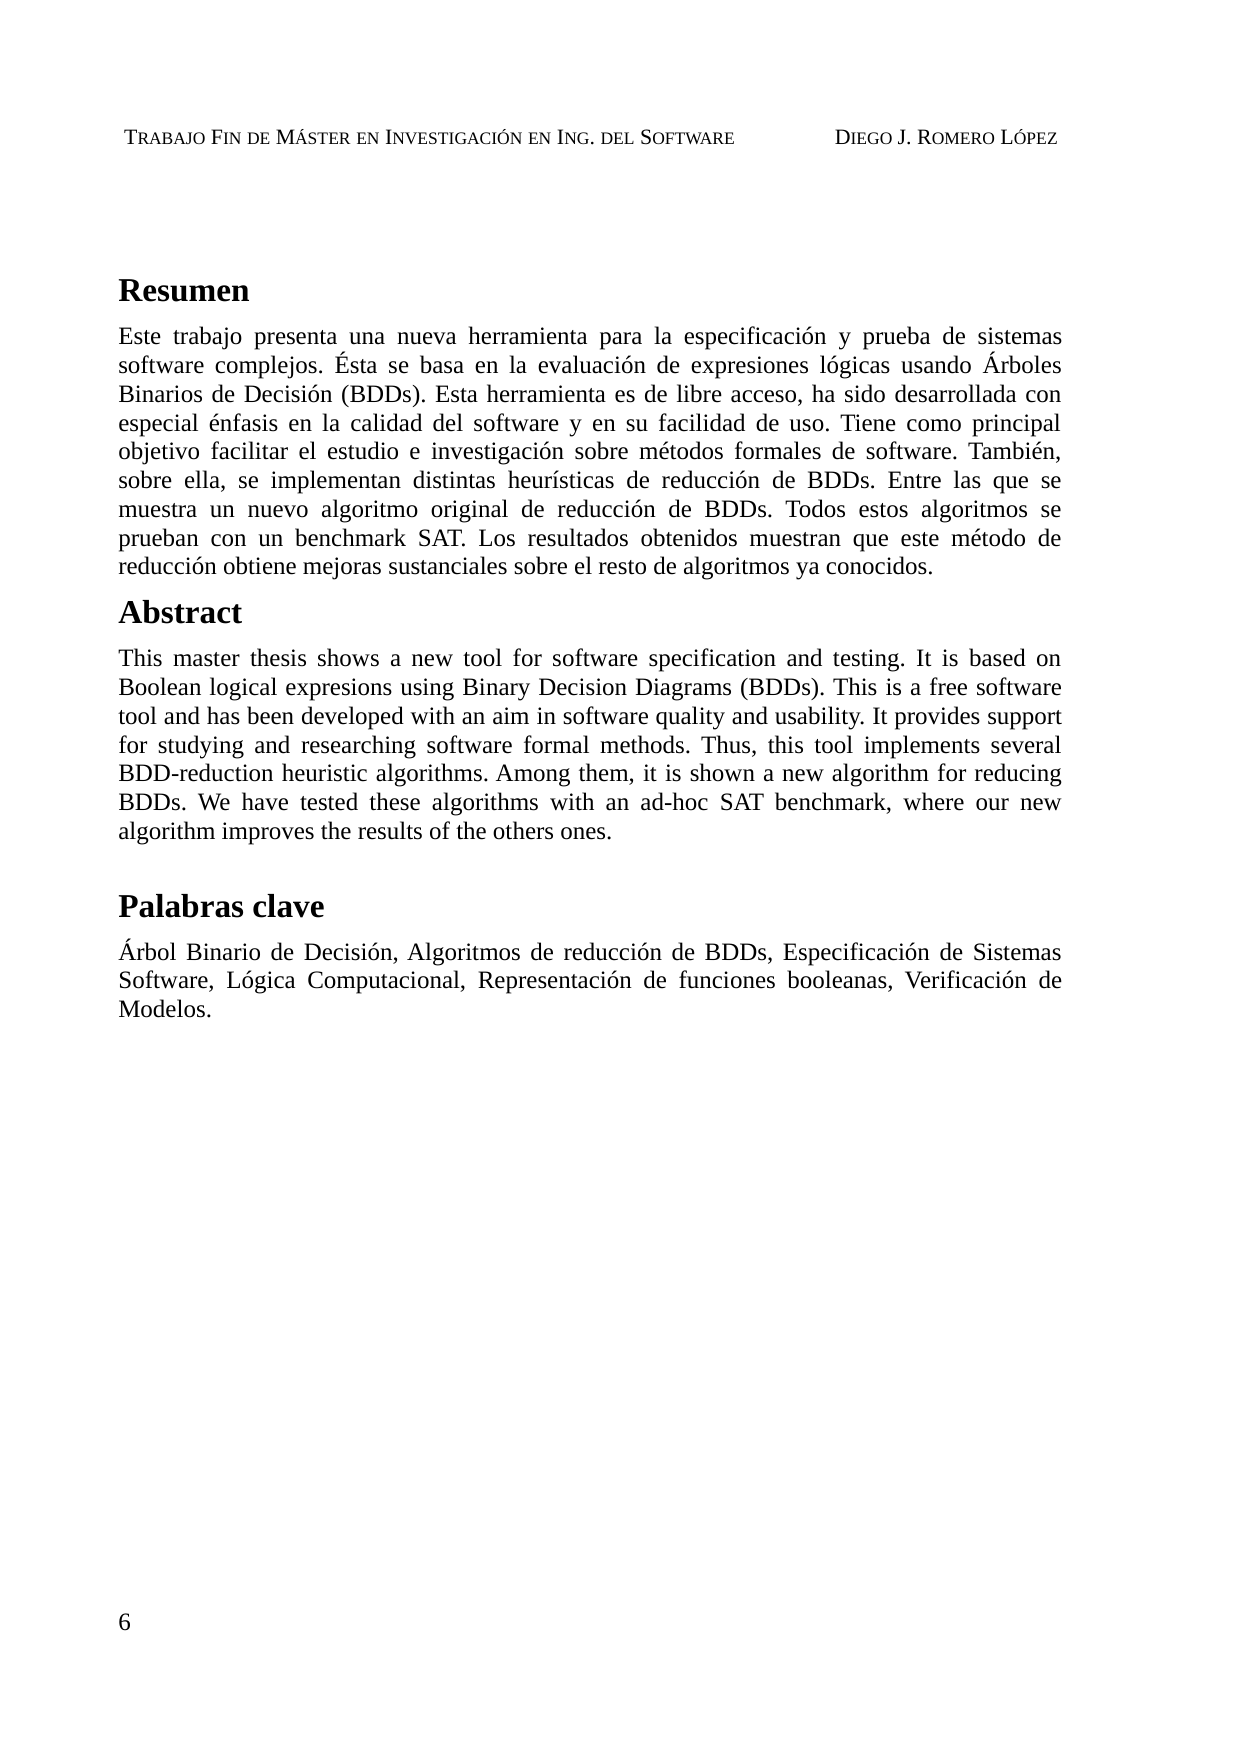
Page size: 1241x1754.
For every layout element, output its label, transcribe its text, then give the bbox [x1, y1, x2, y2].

text Abstract [118, 593, 1063, 631]
text This master thesis shows a new tool for software specification and testing. It is based on Boolean logical expresions using Binary Decision Diagrams (BDDs). This is a free software tool and has been developed with an aim in software quality and usability. It provides support for studying and researching software formal methods. Thus, this tool implements several BDD-reduction heuristic algorithms. Among them, it is shown a new algorithm for reducing BDDs. We have tested these algorithms with an ad-hoc SAT benchmark, where our new algorithm improves the results of the others ones. [118, 643, 1063, 845]
text Este trabajo presenta una nueva herramienta para la especificación y prueba de sistemas software complejos. Ésta se basa en la evaluación de expresiones lógicas usando Árboles Binarios de Decisión (BDDs). Esta herramienta es de libre acceso, ha sido desarrollada con especial énfasis en la calidad del software y en su facilidad de uso. Tiene como principal objetivo facilitar el estudio e investigación sobre métodos formales de software. También, sobre ella, se implementan distintas heurísticas de reducción de BDDs. Entre las que se muestra un nuevo algoritmo original de reducción de BDDs. Todos estos algoritmos se prueban con un benchmark SAT. Los resultados obtenidos muestran que este método de reducción obtiene mejoras sustanciales sobre el resto de algoritmos ya conocidos. [118, 321, 1063, 580]
text Resumen [118, 271, 1063, 309]
text Árbol Binario de Decisión, Algoritmos de reducción de BDDs, Especificación de Sistemas Software, Lógica Computacional, Representación de funciones booleanas, Verificación de Modelos. [118, 937, 1063, 1023]
text Palabras clave [118, 886, 1063, 924]
